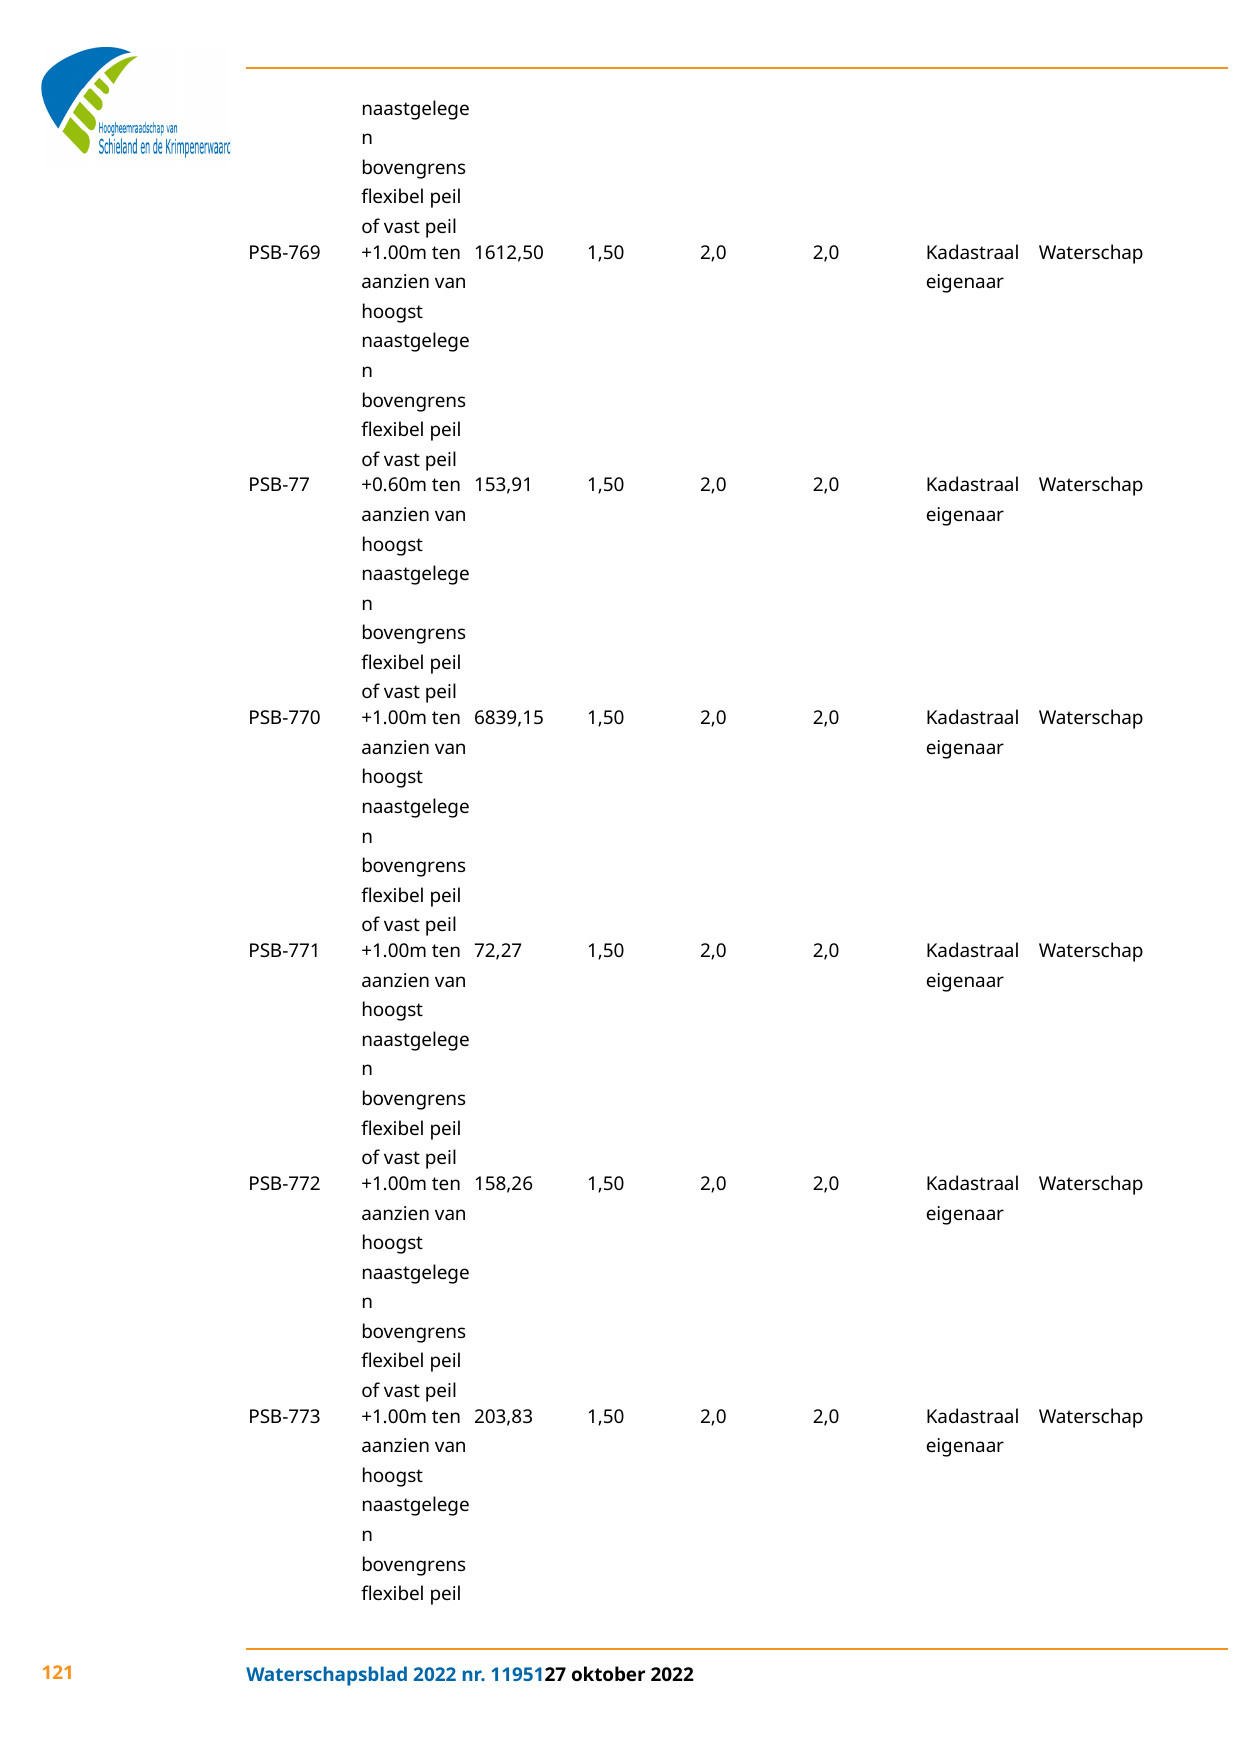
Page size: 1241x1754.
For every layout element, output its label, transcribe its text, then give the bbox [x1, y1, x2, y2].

table_cell +1.00m ten aanzien van hoogst naastgelegen bovengrens flexibel peil of vast peil [361, 239, 474, 472]
table_cell PSB-772 [248, 1170, 361, 1403]
table_cell 203,83 [474, 1403, 587, 1606]
table_cell 1,50 [587, 1170, 700, 1403]
table_cell [474, 95, 587, 239]
table_cell 153,91 [474, 472, 587, 704]
table_cell 158,26 [474, 1170, 587, 1403]
table_cell 2,0 [813, 1403, 926, 1606]
table_cell 2,0 [813, 239, 926, 472]
table_cell 1612,50 [474, 239, 587, 472]
table_cell 1,50 [587, 937, 700, 1170]
table_cell PSB-771 [248, 937, 361, 1170]
table_cell Kadastraal eigenaar [926, 472, 1038, 704]
table_cell Kadastraal eigenaar [926, 705, 1038, 937]
table_cell Kadastraal eigenaar [926, 937, 1038, 1170]
table_cell Waterschap [1039, 937, 1152, 1170]
table_cell PSB-77 [248, 472, 361, 704]
table_cell [248, 95, 361, 239]
table_cell 2,0 [700, 1403, 813, 1606]
table_cell +1.00m ten aanzien van hoogst naastgelegen bovengrens flexibel peil of vast peil [361, 1170, 474, 1403]
table_cell [587, 95, 700, 239]
table_cell 1,50 [587, 705, 700, 937]
table_cell +1.00m ten aanzien van hoogst naastgelegen bovengrens flexibel peil of vast peil [361, 937, 474, 1170]
table_cell PSB-770 [248, 705, 361, 937]
table_cell Waterschap [1039, 472, 1152, 704]
table_cell 2,0 [813, 937, 926, 1170]
table_cell Waterschap [1039, 1403, 1152, 1606]
table_cell 1,50 [587, 239, 700, 472]
table_cell naastgelegen bovengrens flexibel peil of vast peil [361, 95, 474, 239]
table_cell 2,0 [813, 472, 926, 704]
table_cell PSB-773 [248, 1403, 361, 1606]
table_cell 2,0 [700, 705, 813, 937]
table_cell Kadastraal eigenaar [926, 239, 1038, 472]
table_cell 2,0 [700, 937, 813, 1170]
picture [41, 47, 231, 172]
table_cell +1.00m ten aanzien van hoogst naastgelegen bovengrens flexibel peil [361, 1403, 474, 1606]
table_cell [926, 95, 1038, 239]
table_cell 6839,15 [474, 705, 587, 937]
table_cell 2,0 [700, 1170, 813, 1403]
table_cell [1039, 95, 1152, 239]
table_cell [813, 95, 926, 239]
table_cell +0.60m ten aanzien van hoogst naastgelegen bovengrens flexibel peil of vast peil [361, 472, 474, 704]
table_cell 2,0 [813, 1170, 926, 1403]
table_cell PSB-769 [248, 239, 361, 472]
table_cell Waterschap [1039, 1170, 1152, 1403]
table_cell 2,0 [700, 239, 813, 472]
table_cell 1,50 [587, 472, 700, 704]
table_cell Waterschap [1039, 705, 1152, 937]
table_cell 2,0 [813, 705, 926, 937]
table_cell Kadastraal eigenaar [926, 1403, 1038, 1606]
table_cell Kadastraal eigenaar [926, 1170, 1038, 1403]
table_cell 72,27 [474, 937, 587, 1170]
table_cell +1.00m ten aanzien van hoogst naastgelegen bovengrens flexibel peil of vast peil [361, 705, 474, 937]
table_cell Waterschap [1039, 239, 1152, 472]
table_cell 1,50 [587, 1403, 700, 1606]
table_cell [700, 95, 813, 239]
table_cell 2,0 [700, 472, 813, 704]
